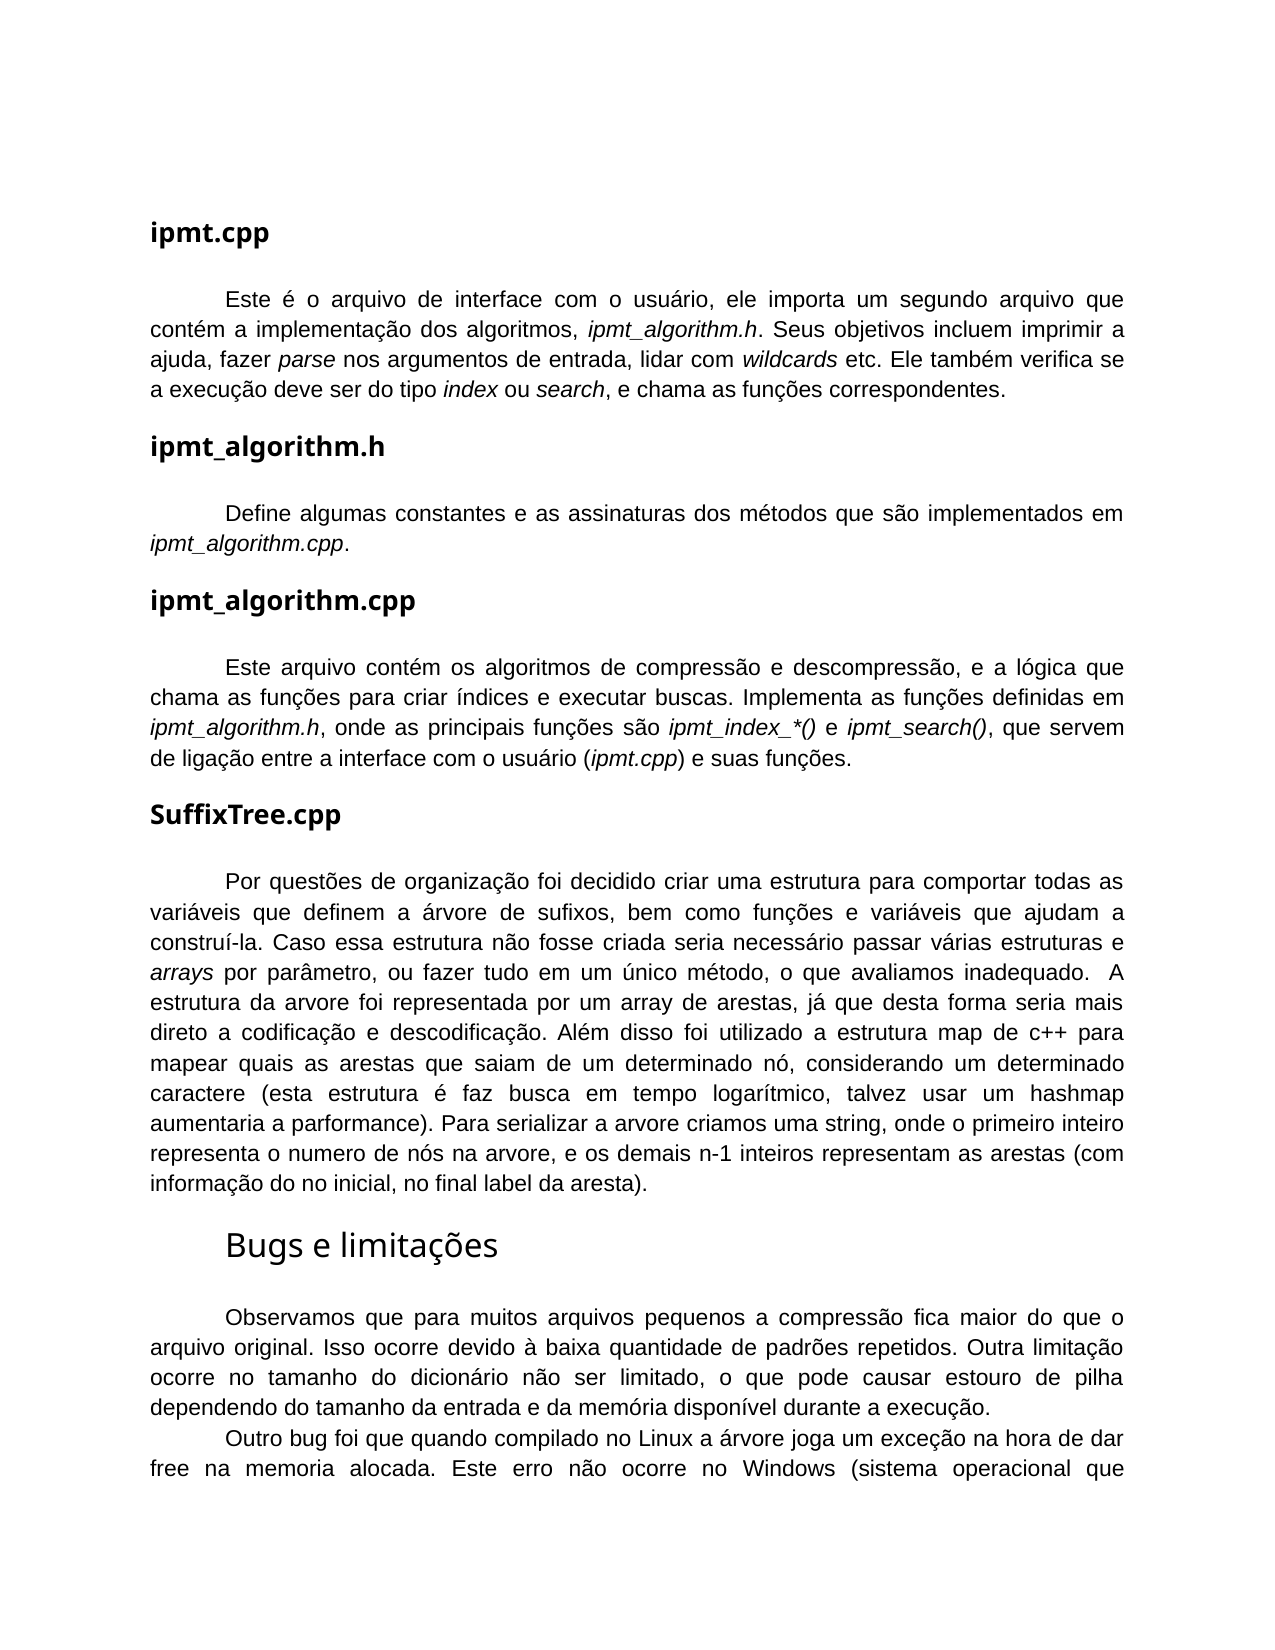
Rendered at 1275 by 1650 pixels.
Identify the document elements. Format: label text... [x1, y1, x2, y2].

text Por questões de organização foi decidido criar uma estrutura para comportar todas as variáveis que definem a árvore de sufixos, bem como funções e variáveis que ajudam a construí-la. Caso essa estrutura não fosse criada seria necessário passar várias estruturas e arrays por parâmetro, ou fazer tudo em um único método, o que avaliamos inadequado. A estrutura da arvore foi representada por um array de arestas, já que desta forma seria mais direto a codificação e descodificação. Além disso foi utilizado a estrutura map de c++ para mapear quais as arestas que saiam de um determinado nó, considerando um determinado caractere (esta estrutura é faz busca em tempo logarítmico, talvez usar um hashmap aumentaria a parformance). Para serializar a arvore criamos uma string, onde o primeiro inteiro representa o numero de nós na arvore, e os demais n-1 inteiros representam as arestas (com informação do no inicial, no final label da aresta). [150, 868, 1125, 1197]
text Este é o arquivo de interface com o usuário, ele importa um segundo arquivo que contém a implementação dos algoritmos, ipmt_algorithm.h. Seus objetivos incluem imprimir a ajuda, fazer parse nos argumentos de entrada, lidar com wildcards etc. Ele também verifica se a execução deve ser do tipo index ou search, e chama as funções correspondentes. [150, 286, 1125, 403]
subtitle SuffixTree.cpp [150, 796, 1125, 832]
text Este arquivo contém os algoritmos de compressão e descompressão, e a lógica que chama as funções para criar índices e executar buscas. Implementa as funções definidas em ipmt_algorithm.h, onde as principais funções são ipmt_index_*() e ipmt_search(), que servem de ligação entre a interface com o usuário (ipmt.cpp) e suas funções. [150, 654, 1125, 771]
text Define algumas constantes e as assinaturas dos métodos que são implementados em ipmt_algorithm.cpp. [150, 500, 1125, 557]
subtitle Bugs e limitações [150, 1221, 1125, 1267]
subtitle ipmt_algorithm.cpp [150, 581, 1125, 618]
text Observamos que para muitos arquivos pequenos a compressão fica maior do que o arquivo original. Isso ocorre devido à baixa quantidade de padrões repetidos. Outra limitação ocorre no tamanho do dicionário não ser limitado, o que pode causar estouro de pilha dependendo do tamanho da entrada e da memória disponível durante a execução. [150, 1304, 1125, 1421]
text Outro bug foi que quando compilado no Linux a árvore joga um exceção na hora de dar free na memoria alocada. Este erro não ocorre no Windows (sistema operacional que [150, 1424, 1125, 1481]
subtitle ipmt.cpp [150, 213, 1125, 250]
subtitle ipmt_algorithm.h [150, 427, 1125, 464]
